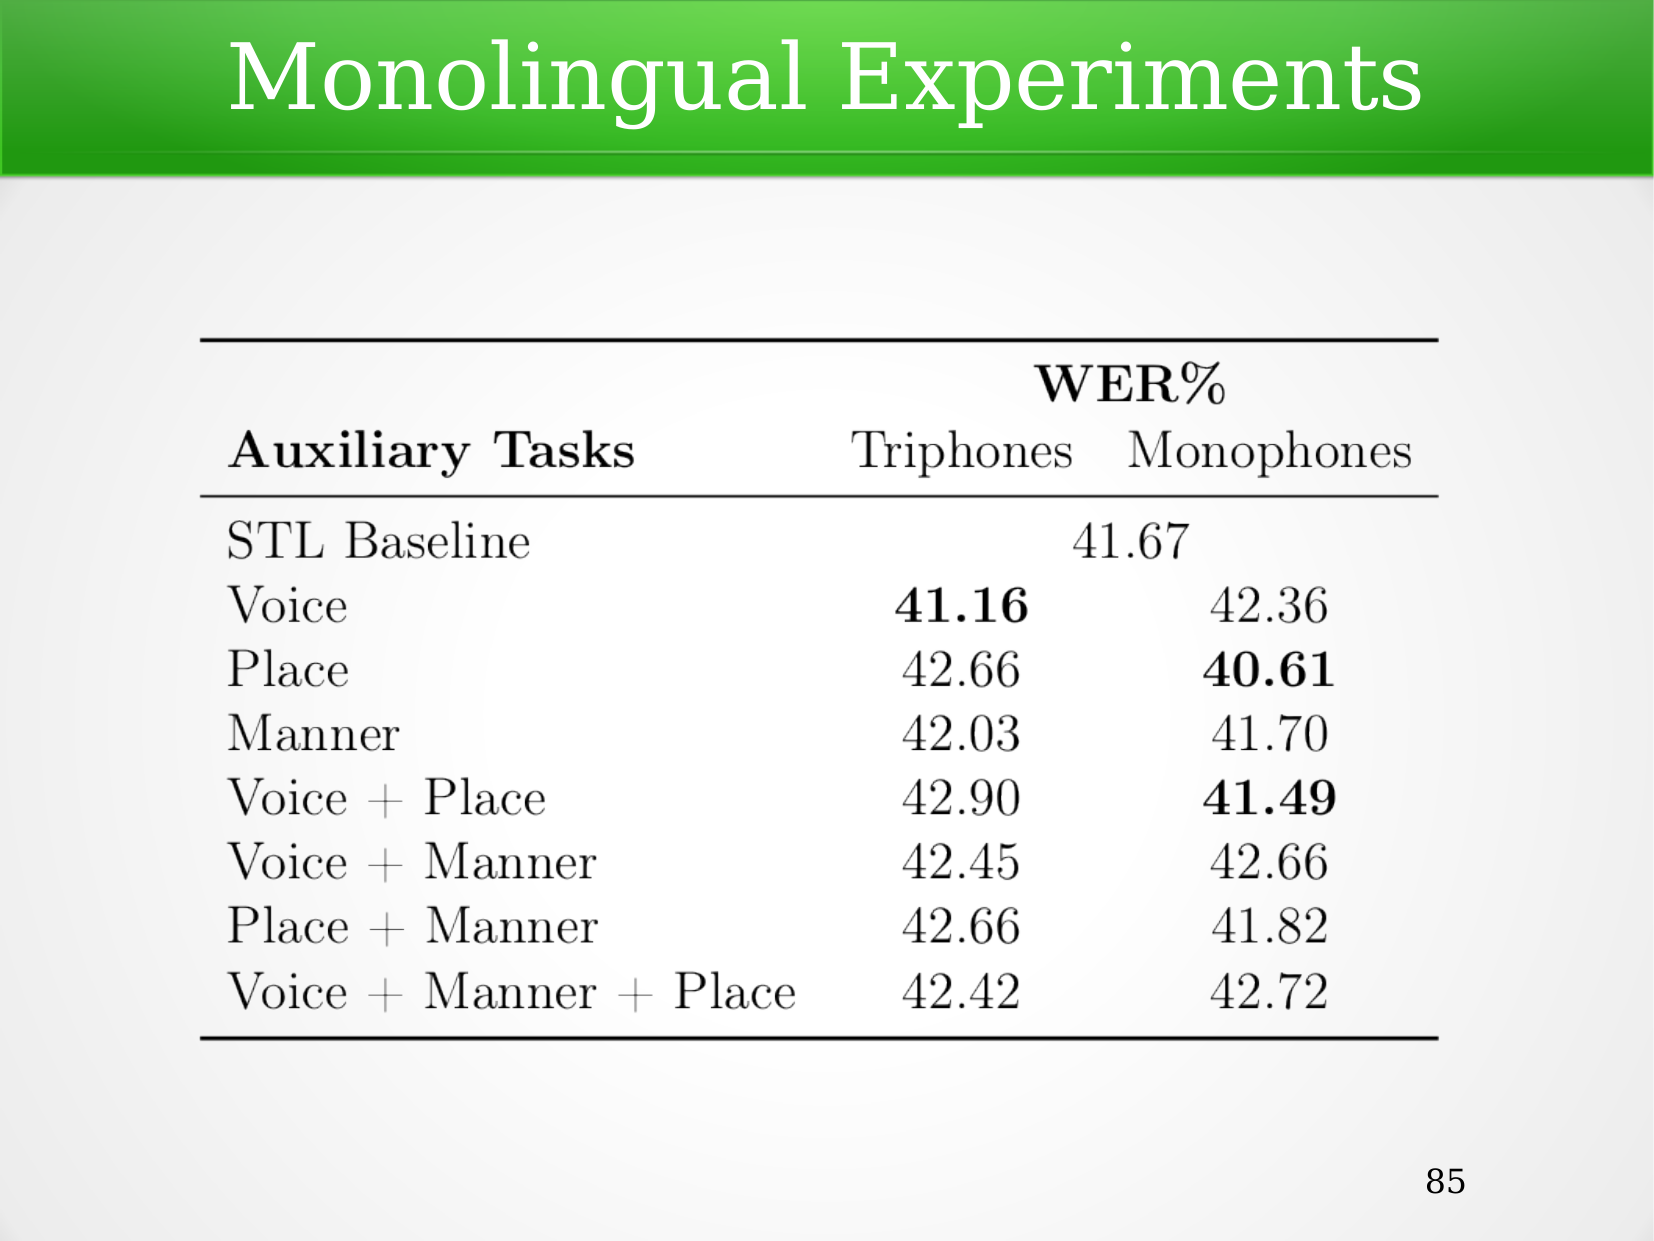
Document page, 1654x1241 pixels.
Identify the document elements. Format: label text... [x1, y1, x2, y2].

picture [0, 0, 1654, 1241]
title Monolingual Experiments [82, 11, 1571, 154]
